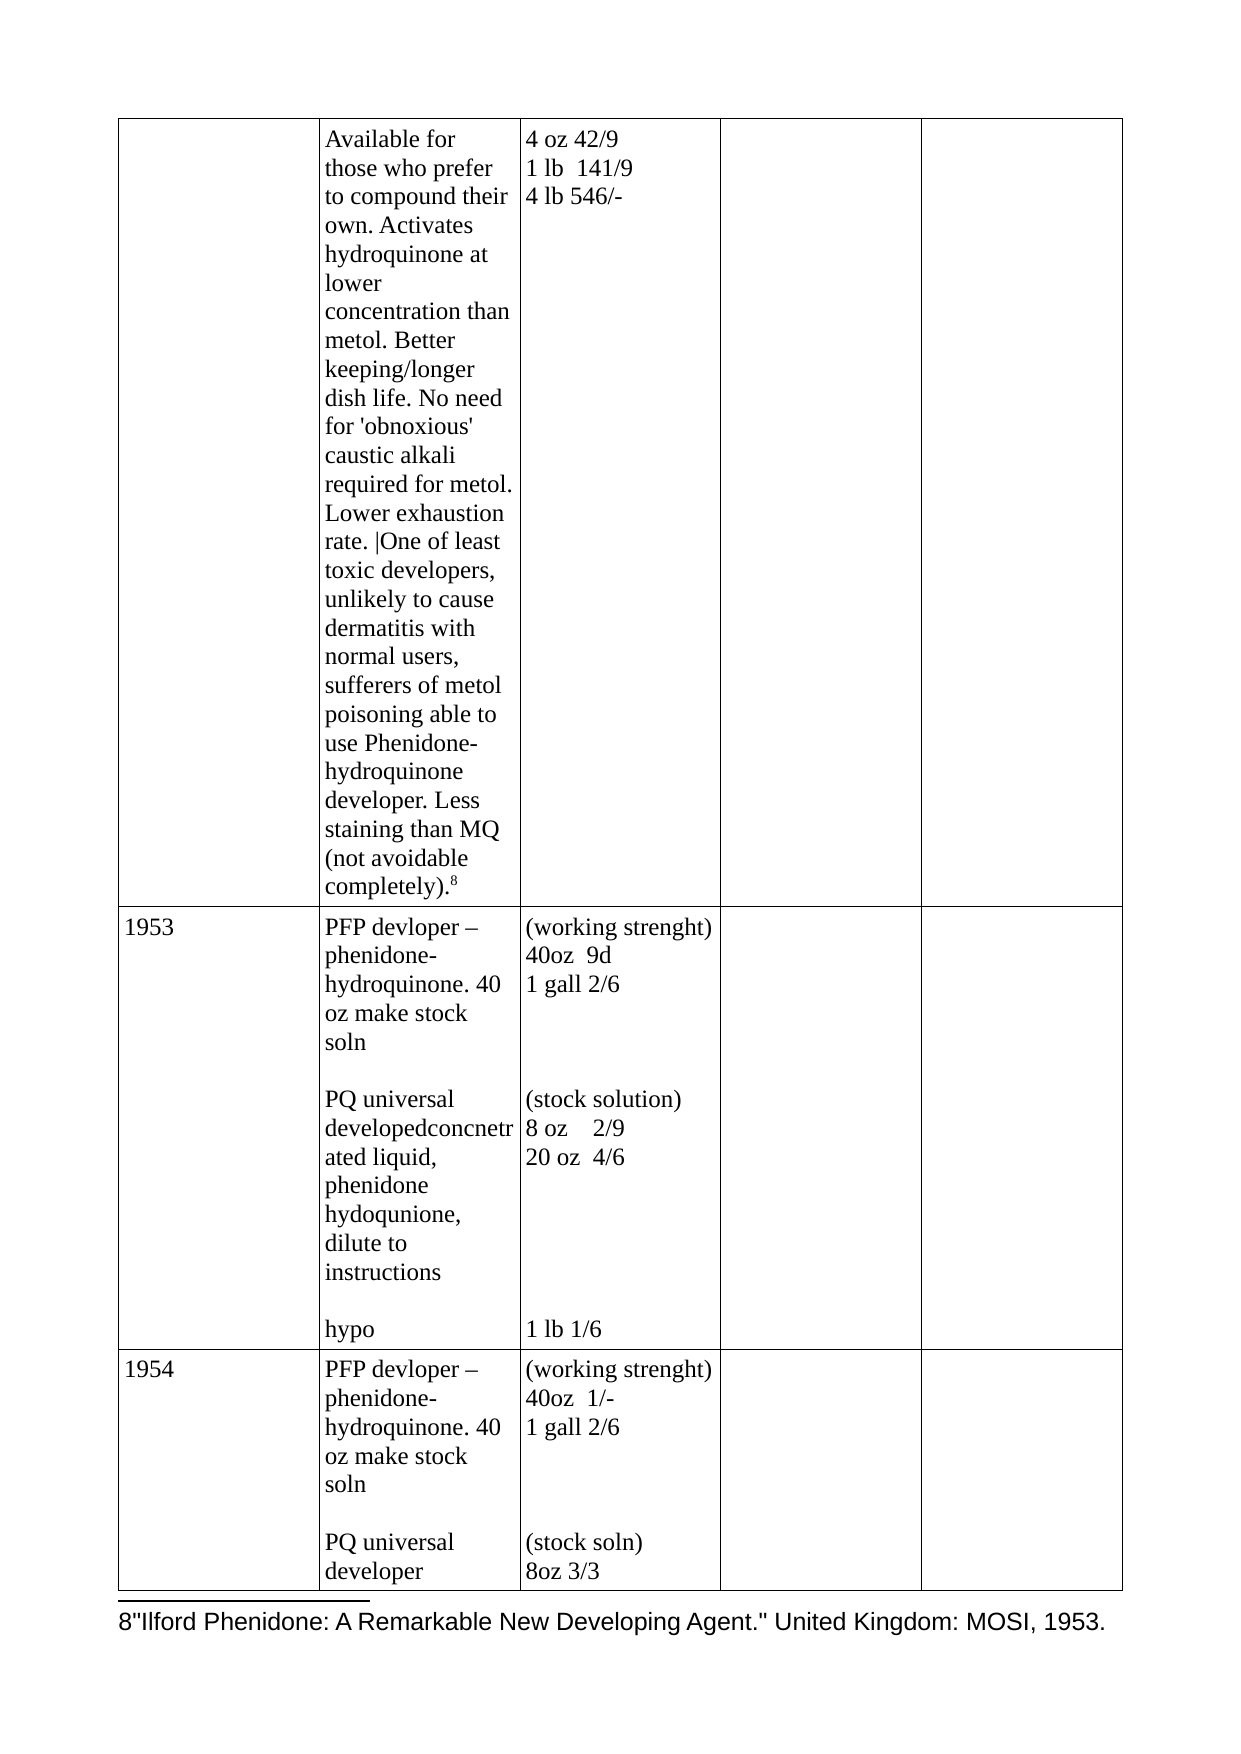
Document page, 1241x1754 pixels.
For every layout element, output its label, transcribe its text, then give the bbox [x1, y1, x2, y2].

table_cell [721, 1350, 921, 1590]
table_cell [922, 1350, 1122, 1590]
table_cell 1953 [119, 907, 319, 1349]
table_cell (working strenght) 40oz 9d 1 gall 2/6 (stock solution) 8 oz 2/9 20 oz 4/6 1 lb 1/6 [521, 907, 720, 1349]
table_cell Available for those who prefer to compound their own. Activates hydroquinone at lower concentration than metol. Better keeping/longer dish life. No need for 'obnoxious' caustic alkali required for metol. Lower exhaustion rate. |One of least toxic developers, unlikely to cause dermatitis with normal users, sufferers of metol poisoning able to use Phenidone-hydroquinone developer. Less staining than MQ (not avoidable completely). [320, 119, 520, 906]
table_cell [922, 119, 1122, 906]
table_cell [721, 907, 921, 1349]
table_cell PFP devloper – phenidone-hydroquinone. 40 oz make stock soln PQ universal developedconcnetrated liquid, phenidone hydoqunione, dilute to instructions hypo [320, 907, 520, 1349]
table_cell (working strenght) 40oz 1/- 1 gall 2/6 (stock soln) 8oz 3/3 [521, 1350, 720, 1590]
table_cell [721, 119, 921, 906]
table_cell [119, 119, 319, 906]
table_cell [922, 907, 1122, 1349]
table_cell PFP devloper – phenidone-hydroquinone. 40 oz make stock soln PQ universal developer [320, 1350, 520, 1590]
table_cell 4 oz 42/9 1 lb 141/9 4 lb 546/- [521, 119, 720, 906]
table_cell 1954 [119, 1350, 319, 1590]
